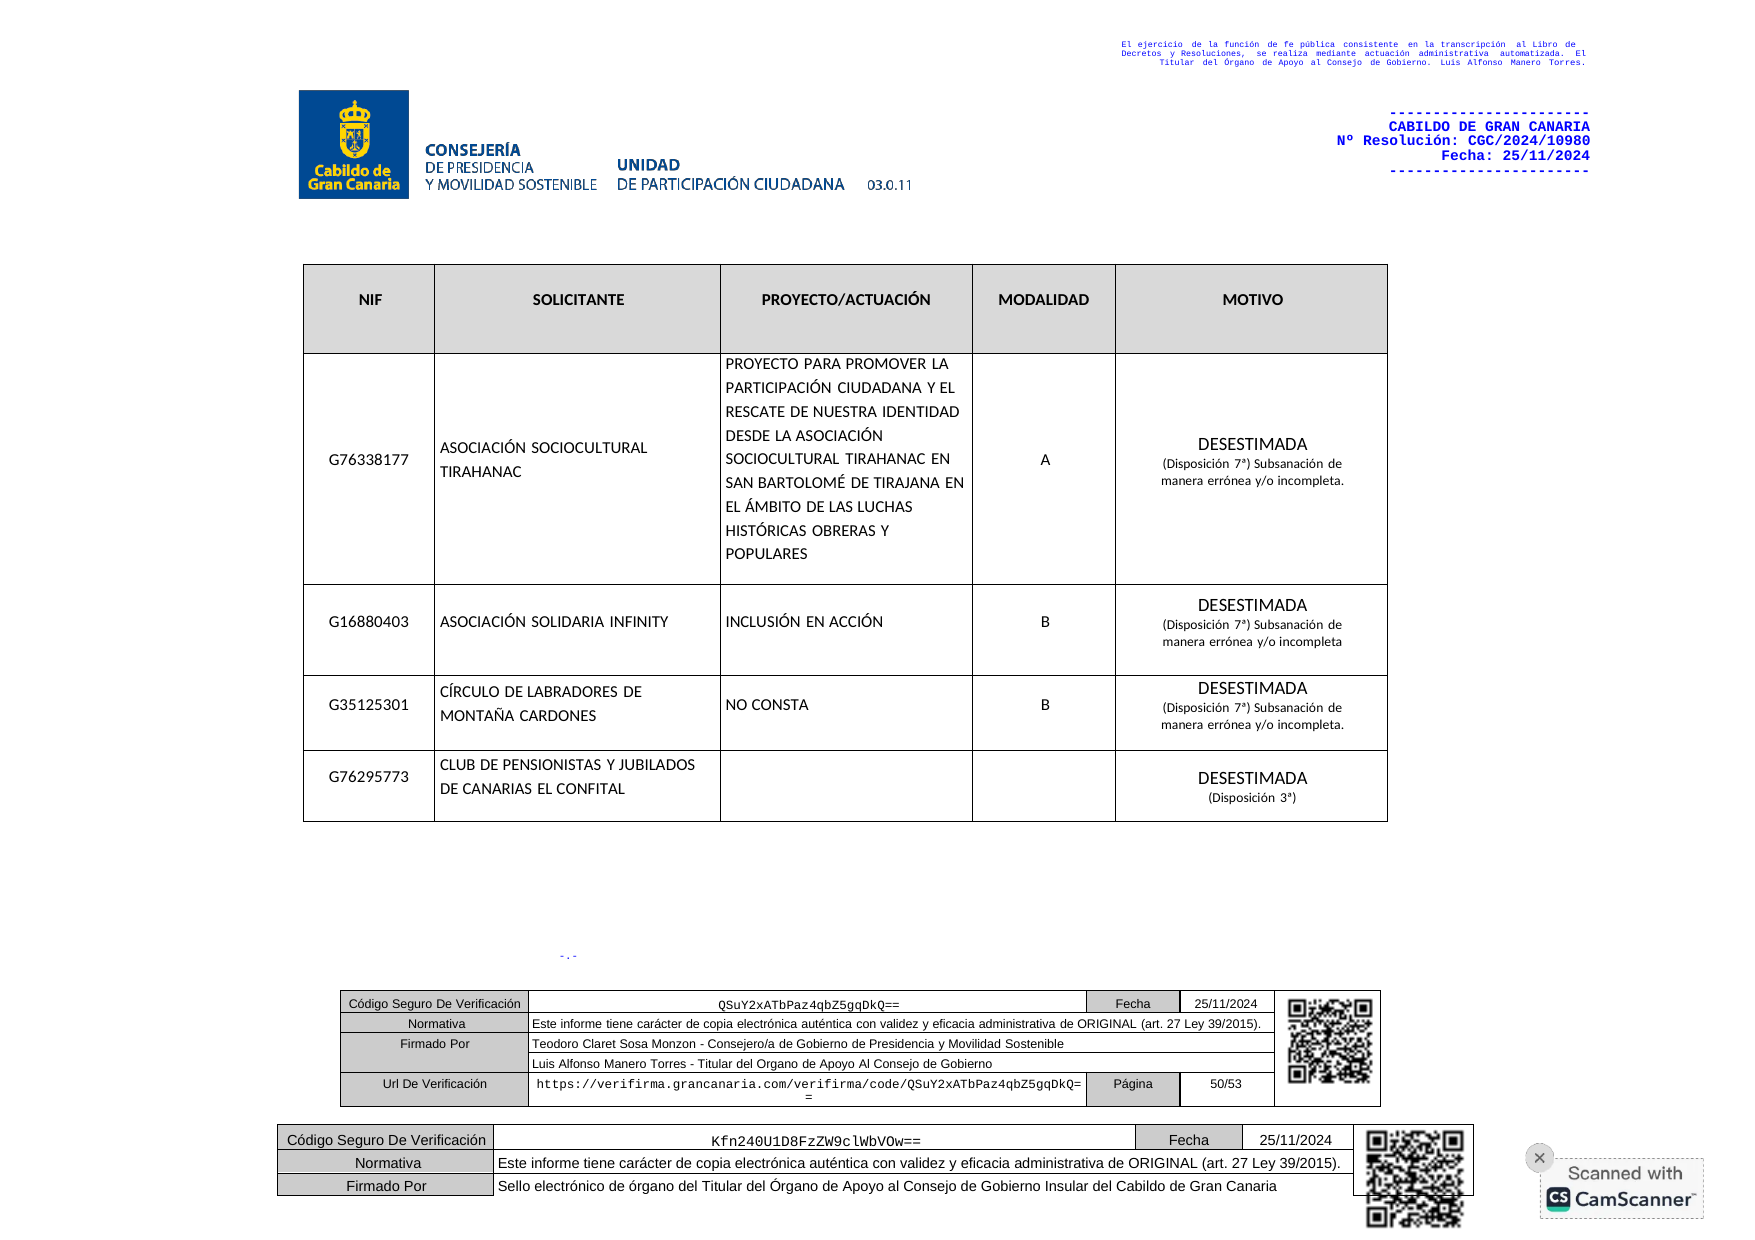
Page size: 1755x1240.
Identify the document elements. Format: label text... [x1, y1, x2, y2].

table_cell Firmado Por [341, 1033, 528, 1072]
table_header SOLICITANTE [435, 265, 720, 353]
table_header MODALIDAD [973, 265, 1115, 353]
table_cell Este informe tiene carácter de copia electrónica auténtica con validez y eficacia administrativa de ORIGINAL (art. 27 Ley 39/2015). [529, 1013, 1274, 1032]
table_cell [721, 751, 972, 821]
table_cell DESESTIMADA (Disposición 7ª) Subsanación de manera errónea y/o incompleta. [1116, 354, 1387, 584]
table_cell G76295773 [304, 751, 434, 821]
table_cell A [973, 354, 1115, 584]
table_cell Url De Verificación [341, 1073, 528, 1106]
table_header MOTIVO [1116, 265, 1387, 353]
table_cell Este informe tiene carácter de copia electrónica auténtica con validez y eficacia administrativa de ORIGINAL (art. 27 Ley 39/2015). [494, 1150, 1353, 1172]
table_cell Normativa [341, 1013, 528, 1032]
table_cell B [973, 676, 1115, 750]
table_cell INCLUSIÓN EN ACCIÓN [721, 585, 972, 675]
table_header 25/11/2024 [1181, 991, 1274, 1012]
table_cell https://verifirma.grancanaria.com/verifirma/code/QSuY2xATbPaz4qbZ5gqDkQ= = [529, 1073, 1086, 1106]
table_header Fecha [1087, 991, 1179, 1012]
table_cell ASOCIACIÓN SOLIDARIA INFINITY [435, 585, 720, 675]
table_header Código Seguro De Verificación [341, 991, 528, 1012]
table_header Kfn240U1D8FzZW9clWbVOw== [494, 1125, 1135, 1149]
table_cell 50/53 [1181, 1073, 1274, 1106]
table_cell [973, 751, 1115, 821]
table_header Código Seguro De Verificación [278, 1125, 493, 1149]
table_cell Sello electrónico de órgano del Titular del Órgano de Apoyo al Consejo de Gobierno Insular del Cabildo de Gran Canaria [494, 1174, 1353, 1195]
table_cell DESESTIMADA (Disposición 7ª) Subsanación de manera errónea y/o incompleta [1116, 585, 1387, 675]
table_header [1275, 991, 1380, 1106]
table_header NIF [304, 265, 434, 353]
table_cell DESESTIMADA (Disposición 7ª) Subsanación de manera errónea y/o incompleta. [1116, 676, 1387, 750]
table_cell Teodoro Claret Sosa Monzon - Consejero/a de Gobierno de Presidencia y Movilidad Sostenible [529, 1033, 1274, 1052]
table_cell Normativa [278, 1150, 493, 1172]
table_cell CLUB DE PENSIONISTAS Y JUBILADOS DE CANARIAS EL CONFITAL [435, 751, 720, 821]
table_cell CÍRCULO DE LABRADORES DE MONTAÑA CARDONES [435, 676, 720, 750]
table_cell G16880403 [304, 585, 434, 675]
table_header Fecha [1136, 1125, 1242, 1149]
text -.- [559, 951, 1717, 962]
table_header QSuY2xATbPaz4qbZ5gqDkQ== [529, 991, 1086, 1012]
table_header PROYECTO/ACTUACIÓN [721, 265, 972, 353]
table_cell G76338177 [304, 354, 434, 584]
table_cell G35125301 [304, 676, 434, 750]
table_cell Firmado Por [278, 1174, 493, 1195]
table_cell NO CONSTA [721, 676, 972, 750]
table_cell PROYECTO PARA PROMOVER LA PARTICIPACIÓN CIUDADANA Y EL RESCATE DE NUESTRA IDENTIDAD DESDE LA ASOCIACIÓN SOCIOCULTURAL TIRAHANAC EN SAN BARTOLOMÉ DE TIRAJANA EN EL ÁMBITO DE LAS LUCHAS HISTÓRICAS OBRERAS Y POPULARES [721, 354, 972, 584]
table_cell DESESTIMADA (Disposición 3ª) [1116, 751, 1387, 821]
table_header 25/11/2024 [1243, 1125, 1353, 1149]
table_cell ASOCIACIÓN SOCIOCULTURAL TIRAHANAC [435, 354, 720, 584]
table_cell Luis Alfonso Manero Torres - Titular del Organo de Apoyo Al Consejo de Gobierno [529, 1053, 1274, 1072]
table_cell B [973, 585, 1115, 675]
table_cell Página [1087, 1073, 1179, 1106]
